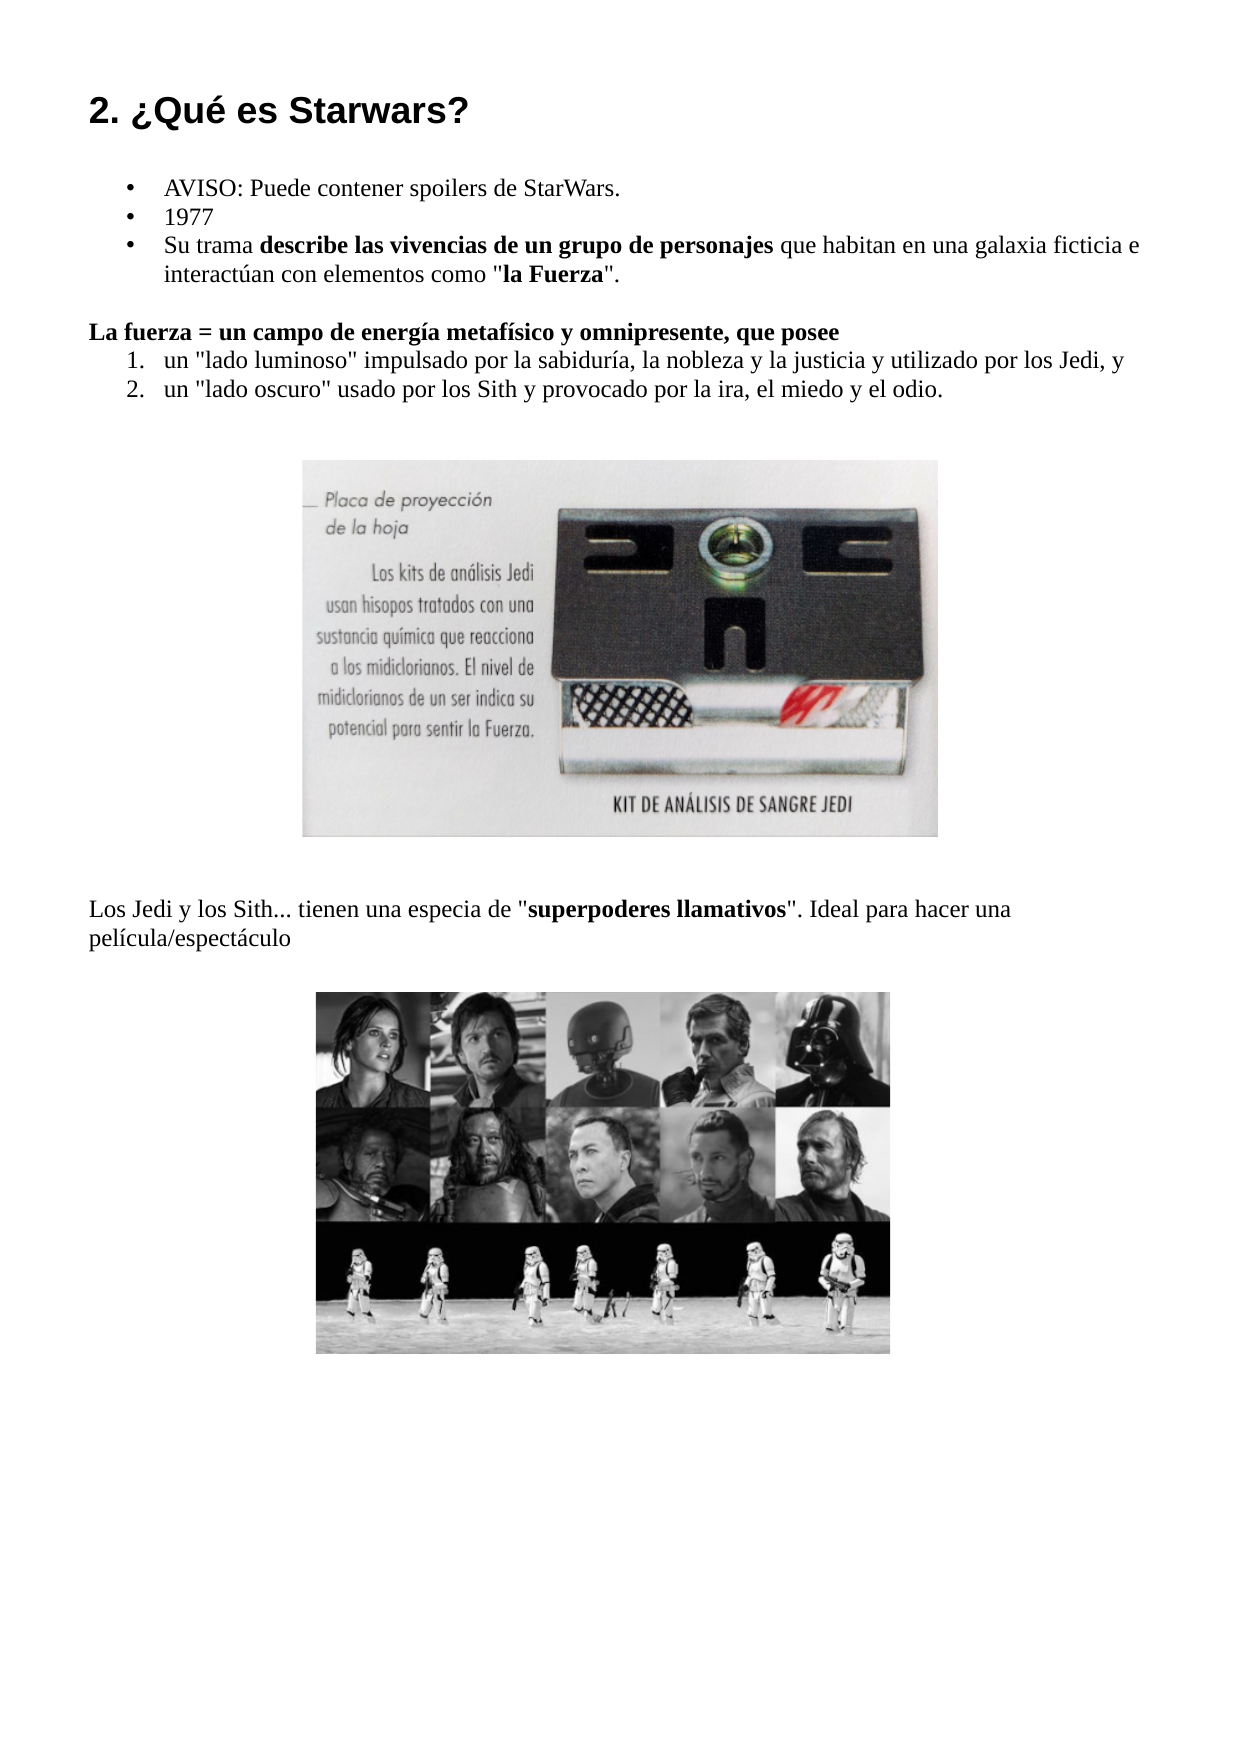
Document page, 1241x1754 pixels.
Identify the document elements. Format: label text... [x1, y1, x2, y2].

picture [302, 460, 938, 837]
subtitle 2. ¿Qué es Starwars? [88, 88, 1152, 132]
list un "lado luminoso" impulsado por la sabiduría, la nobleza y la justicia y utilizado por los Jedi, y [126, 345, 1152, 374]
list 1977 [126, 202, 1152, 230]
text La fuerza = un campo de energía metafísico y omnipresente, que posee [88, 317, 1152, 345]
list Su trama describe las vivencias de un grupo de personajes que habitan en una galaxia ficticia e interactúan con elementos como "la Fuerza". [126, 230, 1152, 288]
list AVISO: Puede contener spoilers de StarWars. [126, 173, 1152, 202]
list un "lado oscuro" usado por los Sith y provocado por la ira, el miedo y el odio. [126, 374, 1152, 403]
picture [315, 992, 891, 1354]
text Los Jedi y los Sith... tienen una especia de "superpoderes llamativos". Ideal para hacer una película/espectáculo [88, 894, 1152, 952]
